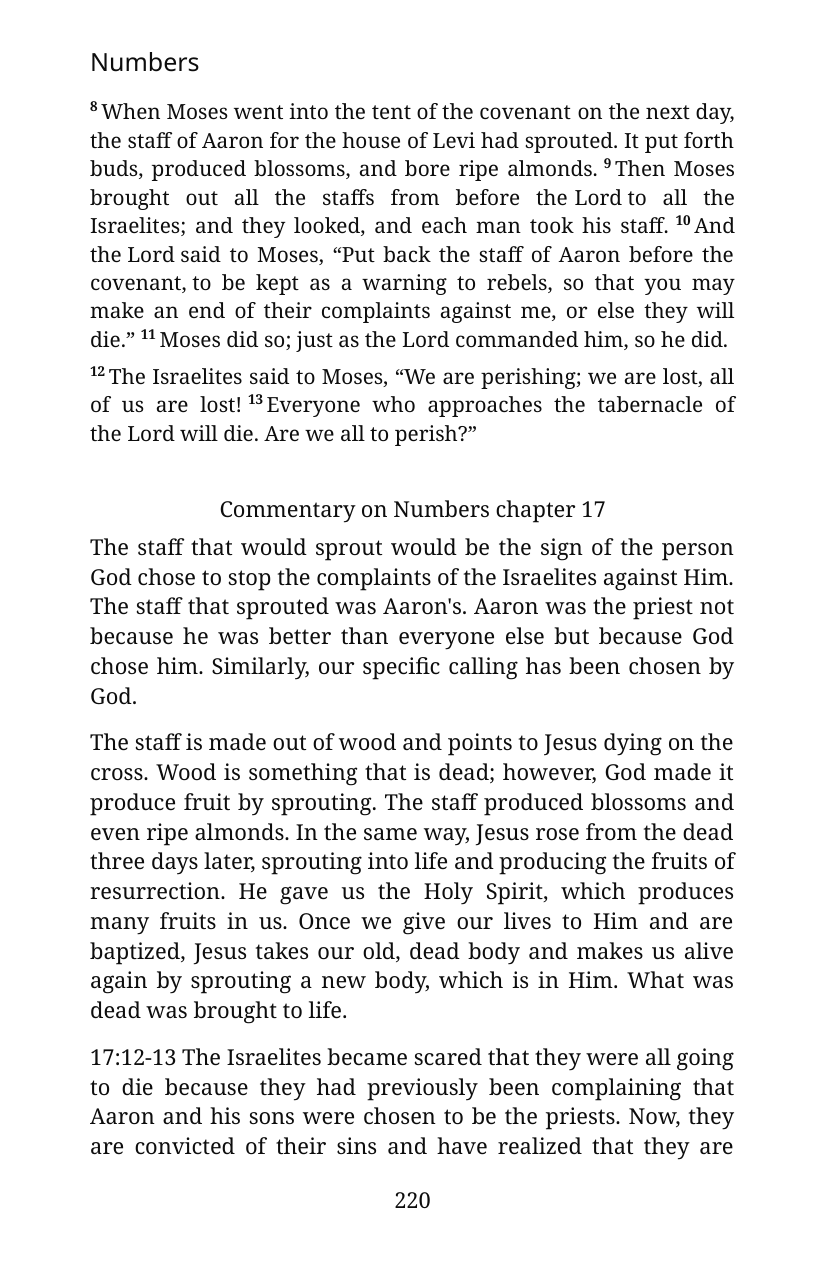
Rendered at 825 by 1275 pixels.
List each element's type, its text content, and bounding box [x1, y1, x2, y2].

text The staff that would sprout would be the sign of the person God chose to stop the complaints of the Israelites against Him. The staff that sprouted was Aaron's. Aaron was the priest not because he was better than everyone else but because God chose him. Similarly, our specific calling has been chosen by God. [90, 532, 735, 710]
text 12 The Israelites said to Moses, “We are perishing; we are lost, all of us are lost! 13 Everyone who approaches the tabernacle of the Lord will die. Are we all to perish?” [90, 362, 735, 447]
text 17:12-13 The Israelites became scared that they were all going to die because they had previously been complaining that Aaron and his sons were chosen to be the priests. Now, they are convicted of their sins and have realized that they are [90, 1042, 735, 1161]
text Commentary on Numbers chapter 17 [90, 493, 735, 523]
text 8 When Moses went into the tent of the covenant on the next day, the staff of Aaron for the house of Levi had sprouted. It put forth buds, produced blossoms, and bore ripe almonds. 9 Then Moses brought out all the staffs from before the Lord to all the Israelites; and they looked, and each man took his staff. 10 And the Lord said to Moses, “Put back the staff of Aaron before the covenant, to be kept as a warning to rebels, so that you may make an end of their complaints against me, or else they will die.” 11 Moses did so; just as the Lord commanded him, so he did. [90, 97, 735, 353]
text The staff is made out of wood and points to Jesus dying on the cross. Wood is something that is dead; however, God made it produce fruit by sprouting. The staff produced blossoms and even ripe almonds. In the same way, Jesus rose from the dead three days later, sprouting into life and producing the fruits of resurrection. He gave us the Holy Spirit, which produces many fruits in us. Once we give our lives to Him and are baptized, Jesus takes our old, dead body and makes us alive again by sprouting a new body, which is in Him. What was dead was brought to life. [90, 727, 735, 1025]
